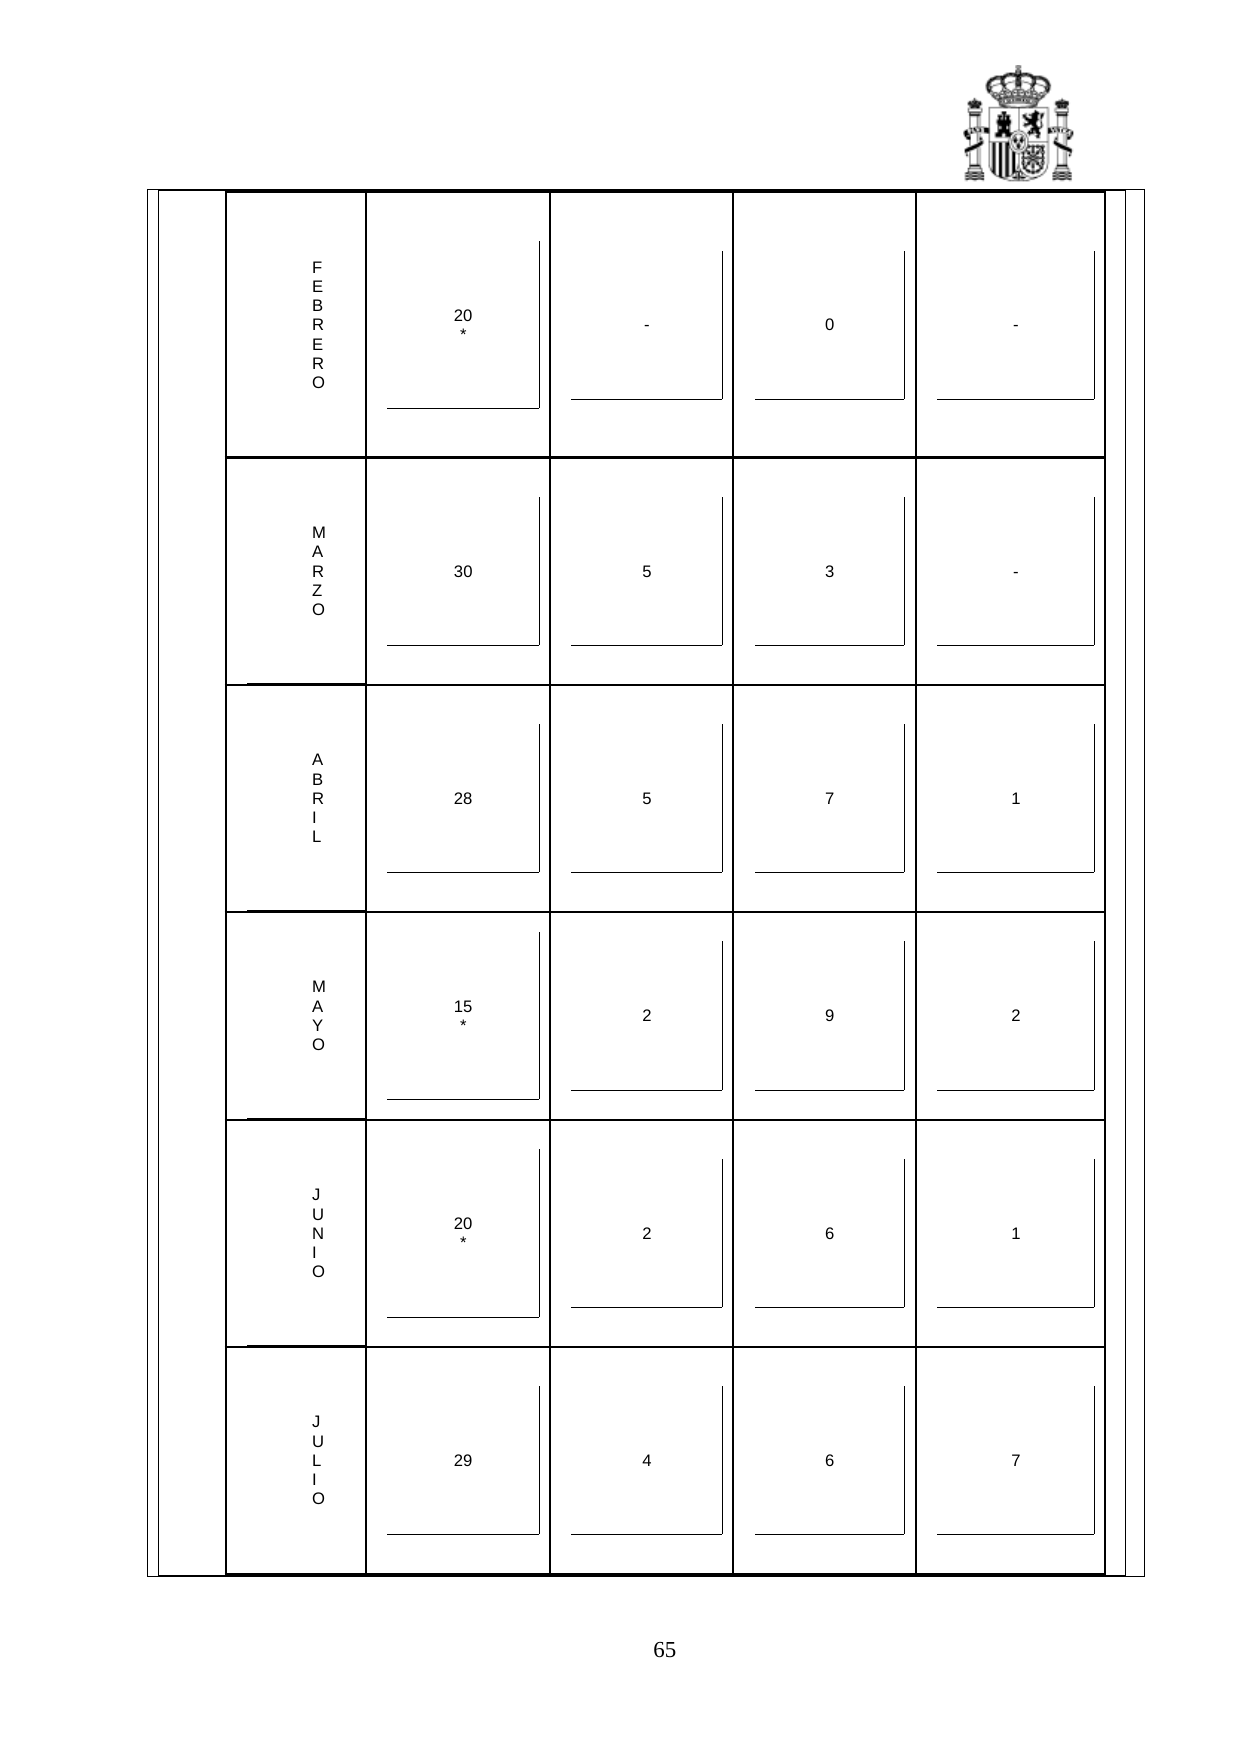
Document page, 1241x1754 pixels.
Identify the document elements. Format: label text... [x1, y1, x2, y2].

table_cell MAYO [227, 913, 365, 1118]
table_cell JULIO [227, 1348, 365, 1573]
table_cell - [551, 193, 732, 456]
table_cell 6 [734, 1348, 915, 1573]
table_cell - [917, 459, 1104, 683]
table_cell 20* [367, 193, 549, 456]
table_cell 5 [551, 459, 732, 683]
table_cell 6 [734, 1121, 915, 1346]
table_cell 3 [734, 459, 915, 683]
table_cell 7 [917, 1348, 1104, 1573]
table_cell 9 [734, 913, 915, 1118]
table_cell 15* [367, 913, 549, 1118]
table_cell [1126, 190, 1144, 1576]
table_cell 1 [917, 686, 1104, 911]
table_cell 30 [367, 459, 549, 683]
table_cell - [917, 193, 1104, 456]
table_cell FEBRERO [227, 193, 365, 456]
table_cell JUNIO [227, 1121, 365, 1346]
table_cell 2 [551, 913, 732, 1118]
table_cell 7 [734, 686, 915, 911]
table_cell MARZO [227, 459, 365, 683]
table_cell 28 [367, 686, 549, 911]
table_cell 1 [917, 1121, 1104, 1346]
table_cell 29 [367, 1348, 549, 1573]
table_cell 0 [734, 193, 915, 456]
table_cell 2 [917, 913, 1104, 1118]
table_cell 20* [367, 1121, 549, 1346]
table_cell 4 [551, 1348, 732, 1573]
table_cell [148, 190, 158, 1576]
table_cell 5 [551, 686, 732, 911]
table_cell ABRIL [227, 686, 365, 911]
table_cell 2 [551, 1121, 732, 1346]
